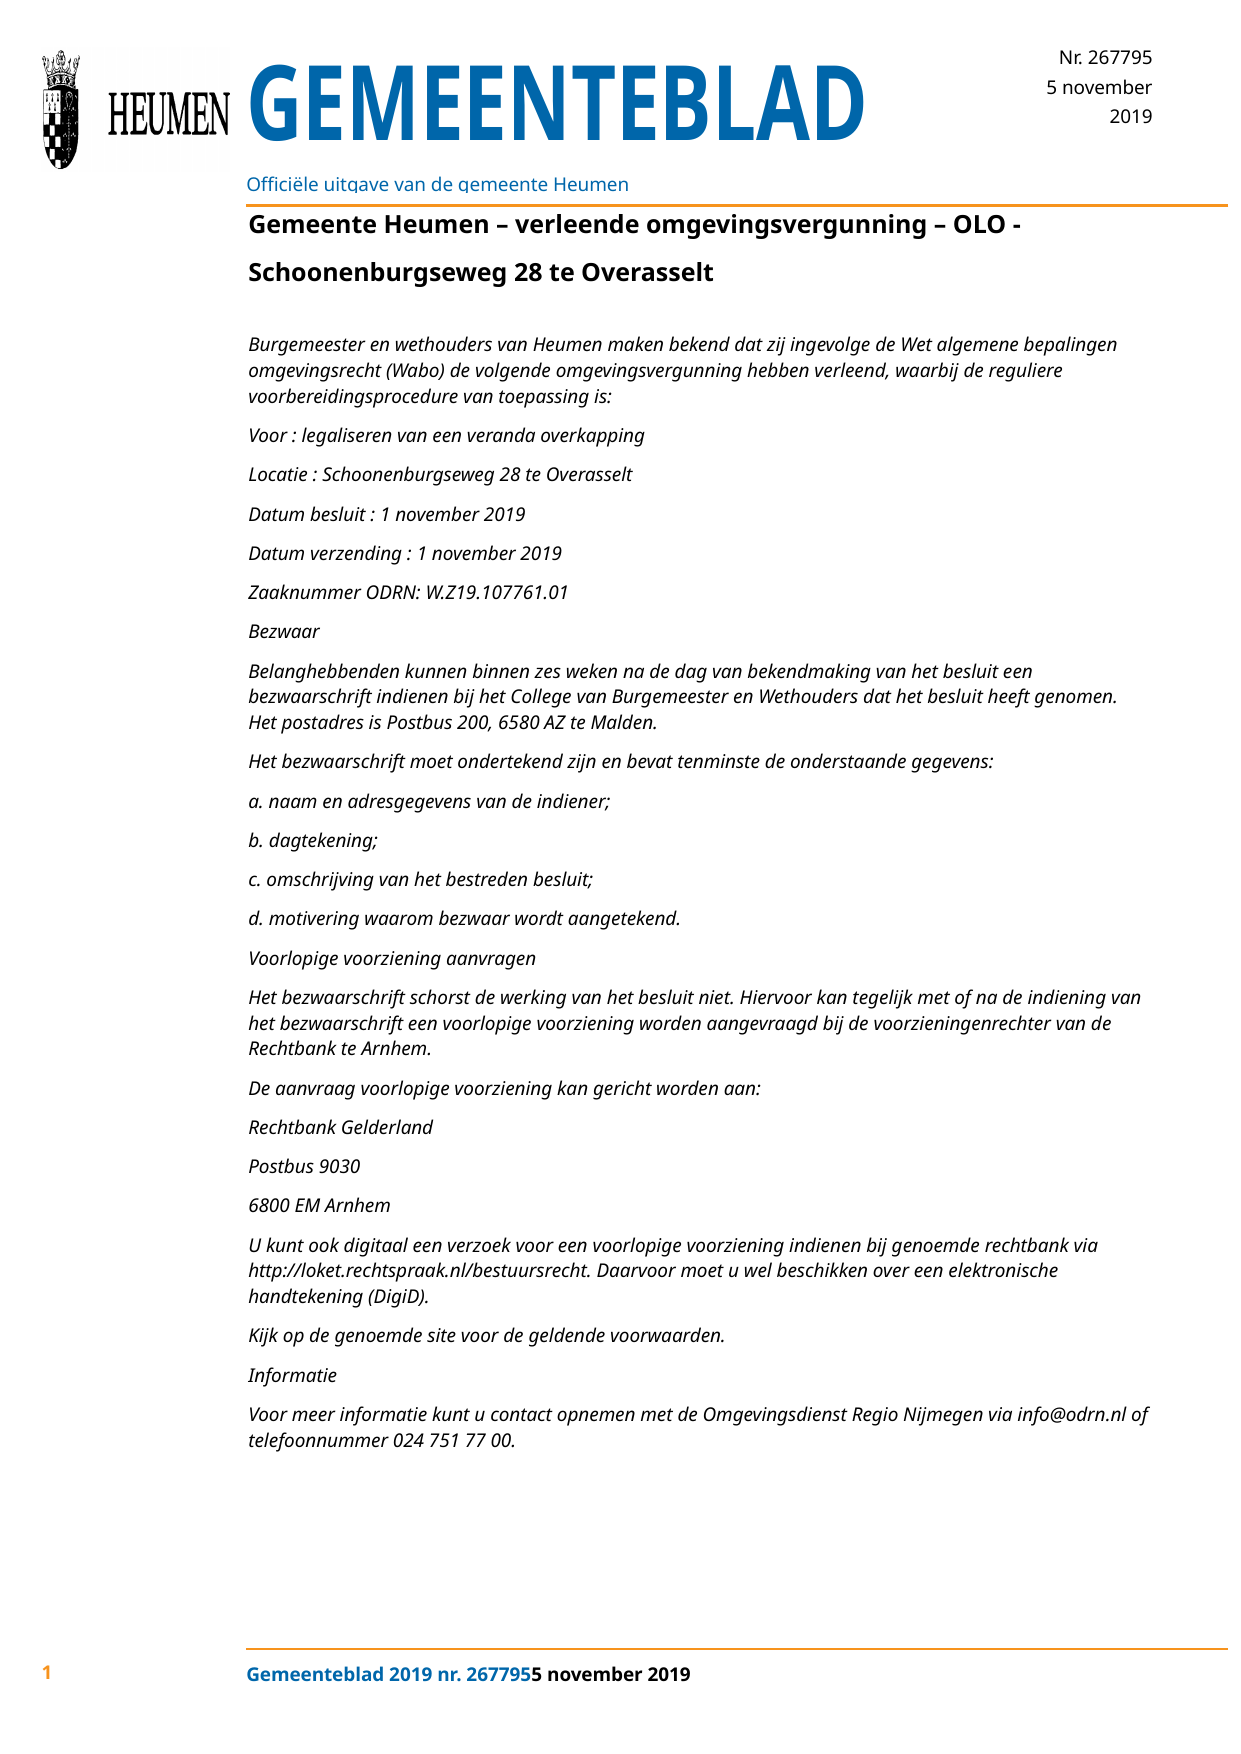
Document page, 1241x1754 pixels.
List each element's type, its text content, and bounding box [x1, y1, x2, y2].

text Zaaknummer ODRN: W.Z19.107761.01 [248, 579, 1152, 605]
text Datum besluit : 1 november 2019 [248, 501, 1152, 526]
text b. dagtekening; [248, 827, 1152, 853]
text d. motivering waarom bezwaar wordt aangetekend. [248, 906, 1152, 931]
text Burgemeester en wethouders van Heumen maken bekend dat zij ingevolge de Wet algemene bepalingen omgevingsrecht (Wabo) de volgende omgevingsvergunning hebben verleend, waarbij de reguliere voorbereidingsprocedure van toepassing is: [248, 331, 1152, 409]
text Bezwaar [248, 618, 1152, 644]
text Het bezwaarschrift moet ondertekend zijn en bevat tenminste de onderstaande gegevens: [248, 748, 1152, 774]
text Gemeente Heumen – verleende omgevingsvergunning – OLO - Schoonenburgseweg 28 te Overasselt [248, 207, 1152, 288]
text Locatie : Schoonenburgseweg 28 te Overasselt [248, 461, 1152, 487]
text 6800 EM Arnhem [248, 1193, 1152, 1218]
text Informatie [248, 1362, 1152, 1388]
text a. naam en adresgegevens van de indiener; [248, 788, 1152, 813]
text Belanghebbenden kunnen binnen zes weken na de dag van bekendmaking van het besluit een bezwaarschrift indienen bij het College van Burgemeester en Wethouders dat het besluit heeft genomen. Het postadres is Postbus 200, 6580 AZ te Malden. [248, 658, 1152, 735]
text Rechtbank Gelderland [248, 1114, 1152, 1140]
text Postbus 9030 [248, 1153, 1152, 1179]
text Datum verzending : 1 november 2019 [248, 540, 1152, 566]
text Voor : legaliseren van een veranda overkapping [248, 422, 1152, 448]
text Het bezwaarschrift schorst de werking van het besluit niet. Hiervoor kan tegelijk met of na de indiening van het bezwaarschrift een voorlopige voorziening worden aangevraagd bij de voorzieningenrechter van de Rechtbank te Arnhem. [248, 984, 1152, 1061]
text De aanvraag voorlopige voorziening kan gericht worden aan: [248, 1075, 1152, 1101]
text c. omschrijving van het bestreden besluit; [248, 866, 1152, 892]
text Kijk op de genoemde site voor de geldende voorwaarden. [248, 1323, 1152, 1348]
text U kunt ook digitaal een verzoek voor een voorlopige voorziening indienen bij genoemde rechtbank via http://loket.rechtspraak.nl/bestuursrecht. Daarvoor moet u wel beschikken over een elektronische handtekening (DigiD). [248, 1232, 1152, 1309]
text Voorlopige voorziening aanvragen [248, 945, 1152, 971]
text Voor meer informatie kunt u contact opnemen met de Omgevingsdienst Regio Nijmegen via info@odrn.nl of telefoonnummer 024 751 77 00. [248, 1401, 1152, 1453]
picture [41, 47, 231, 172]
